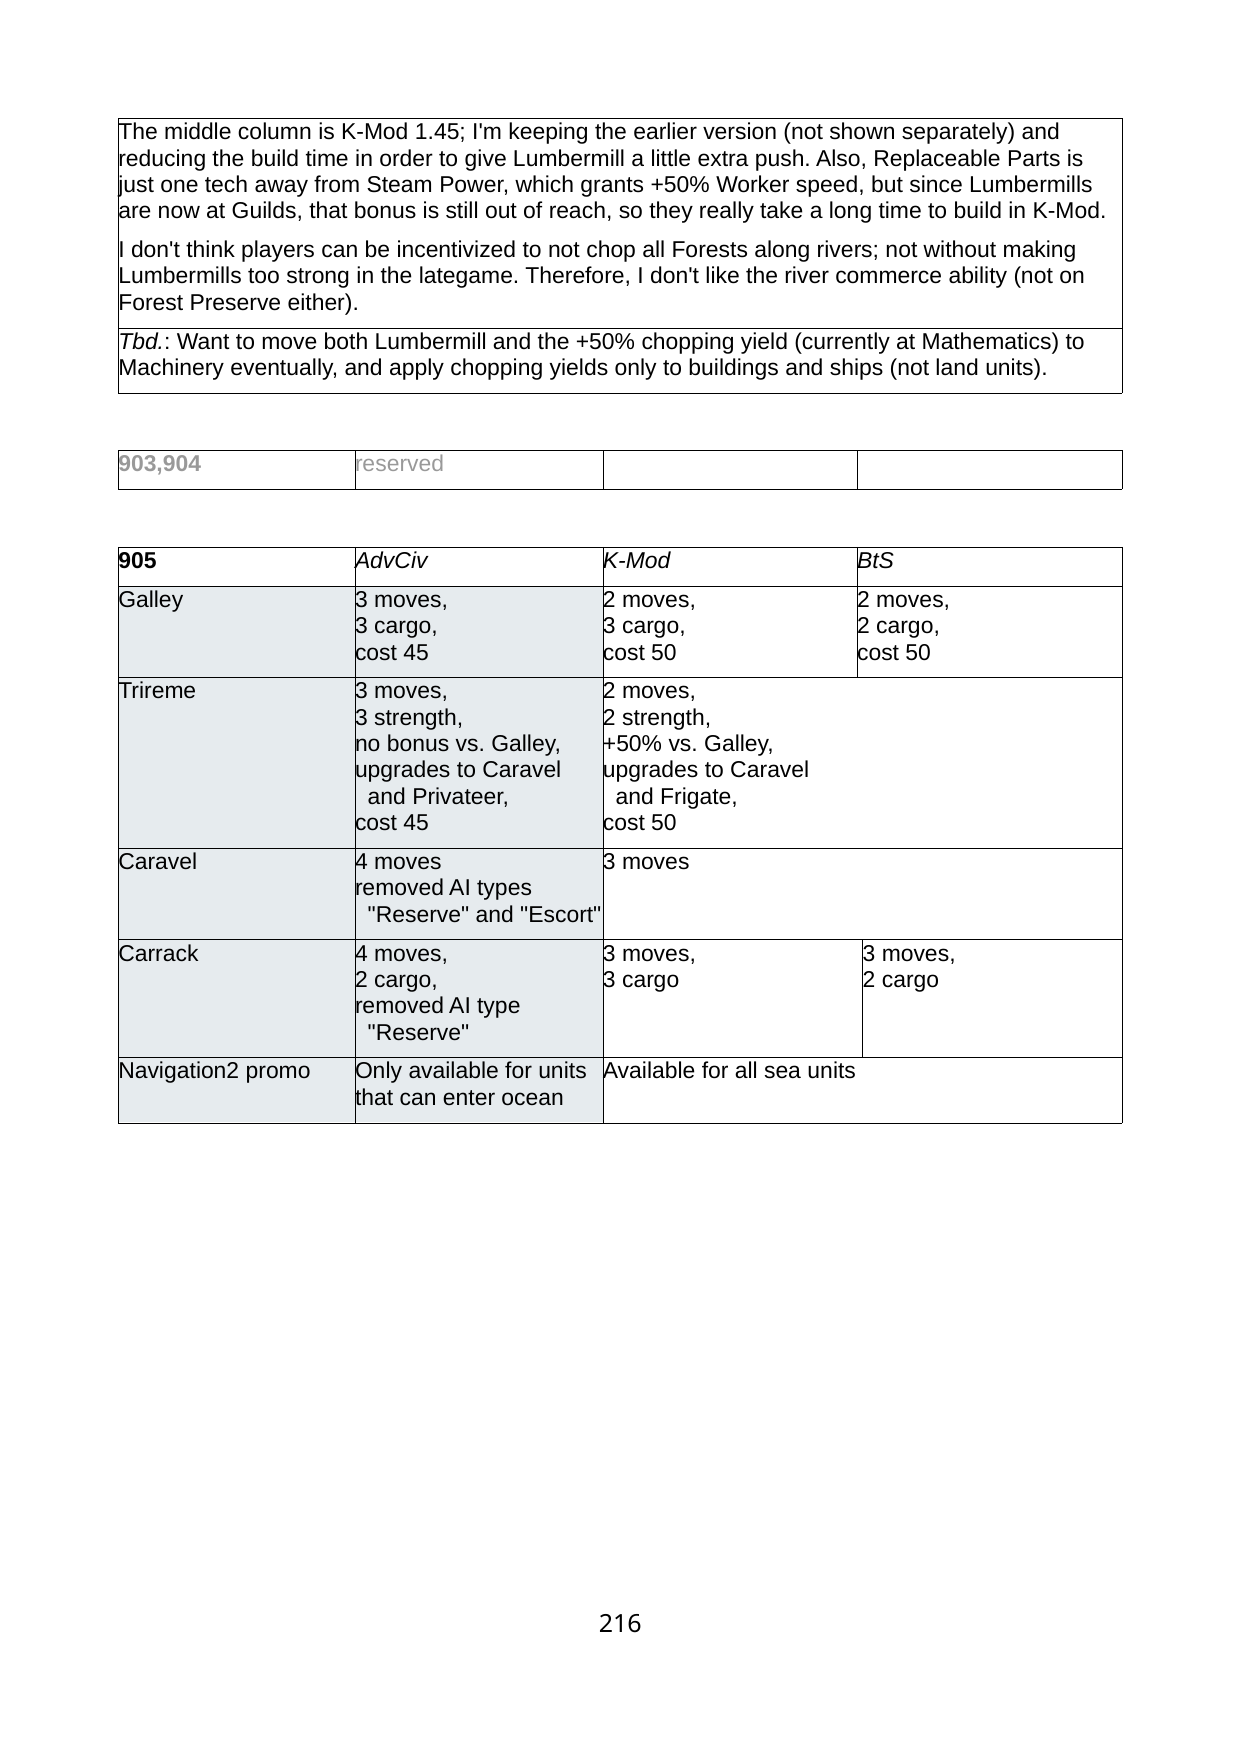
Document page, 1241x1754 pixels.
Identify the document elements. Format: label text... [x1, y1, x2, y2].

table_cell 4 moves removed AI types "Reserve" and "Escort" [356, 849, 603, 939]
table_cell Caravel [119, 849, 355, 939]
table_header AdvCiv [356, 548, 603, 586]
table_header 903,904 [119, 451, 355, 489]
table_cell 3 moves, 3 cargo [604, 940, 862, 1057]
table_cell Galley [119, 587, 355, 677]
table_cell 2 moves, 3 cargo, cost 50 [604, 587, 857, 677]
table_cell The middle column is K-Mod 1.45; I'm keeping the earlier version (not shown separately) and reducing the build time in order to give Lumbermill a little extra push. Also, Replaceable Parts is just one tech away from Steam Power, which grants +50% Worker speed, but since Lumbermills are now at Guilds, that bonus is still out of reach, so they really take a long time to build in K-Mod. I don't think players can be incentivized to not chop all Forests along rivers; not without making Lumbermills too strong in the lategame. Therefore, I don't like the river commerce ability (not on Forest Preserve either). [119, 119, 1122, 327]
table_cell 2 moves, 2 strength, +50% vs. Galley, upgrades to Caravel and Frigate, cost 50 [604, 678, 1122, 848]
table_cell 3 moves [604, 849, 1122, 939]
table_header BtS [858, 548, 1122, 586]
table_header [858, 451, 1122, 489]
table_cell Trireme [119, 678, 355, 848]
table_header reserved [356, 451, 603, 489]
table_cell 2 moves, 2 cargo, cost 50 [858, 587, 1122, 677]
table_cell Carrack [119, 940, 355, 1057]
table_cell Navigation2 promo [119, 1058, 355, 1122]
table_cell Available for all sea units [604, 1058, 1122, 1122]
table_header 905 [119, 548, 355, 586]
table_cell 3 moves, 3 cargo, cost 45 [356, 587, 603, 677]
table_cell Only available for units that can enter ocean [356, 1058, 603, 1122]
table_cell Tbd.: Want to move both Lumbermill and the +50% chopping yield (currently at Mathematics) to Machinery eventually, and apply chopping yields only to buildings and ships (not land units). [119, 329, 1122, 393]
table_cell 3 moves, 2 cargo [863, 940, 1122, 1057]
table_header K-Mod [604, 548, 857, 586]
table_cell 4 moves, 2 cargo, removed AI type "Reserve" [356, 940, 603, 1057]
table_header [604, 451, 857, 489]
table_cell 3 moves, 3 strength, no bonus vs. Galley, upgrades to Caravel and Privateer, cost 45 [356, 678, 603, 848]
